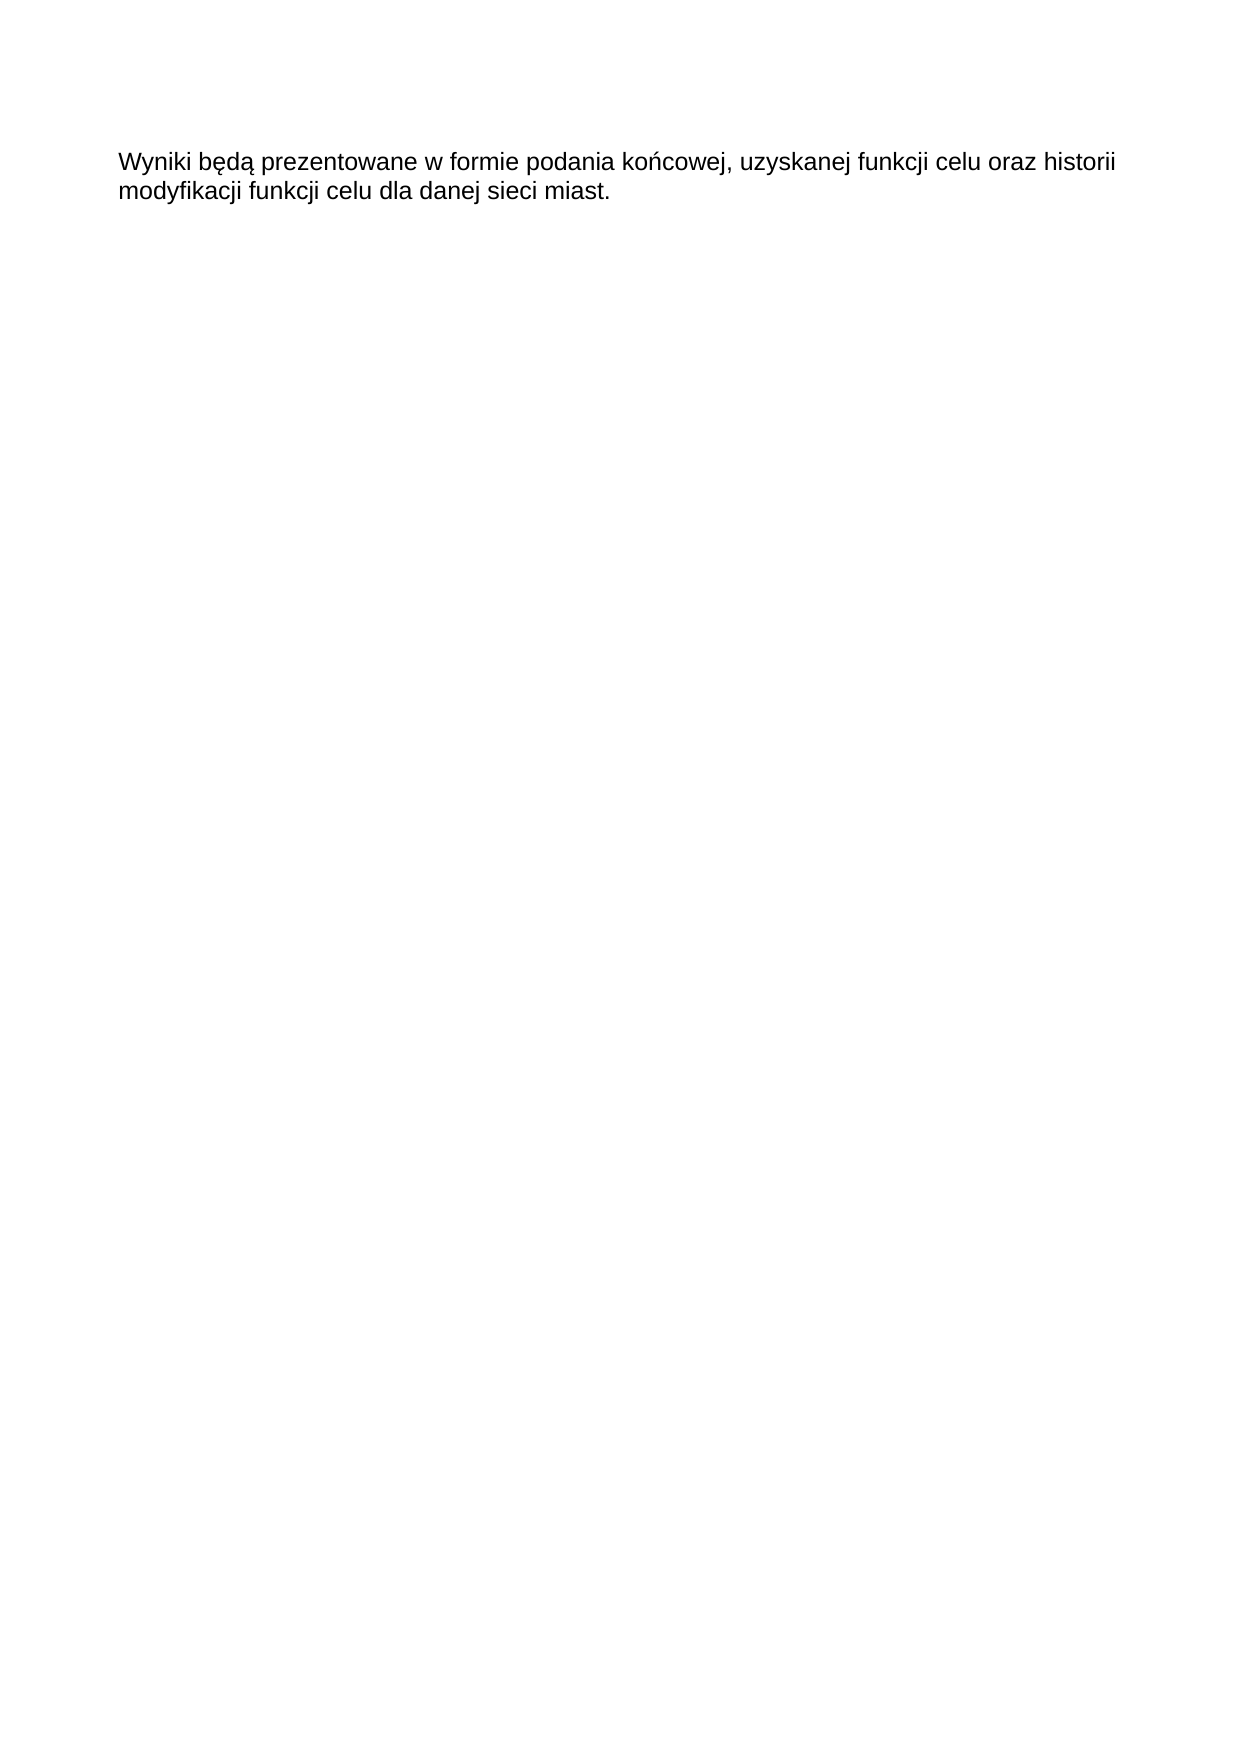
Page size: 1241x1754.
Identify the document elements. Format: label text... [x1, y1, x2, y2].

text Wyniki będą prezentowane w formie podania końcowej, uzyskanej funkcji celu oraz historii modyfikacji funkcji celu dla danej sieci miast. [118, 147, 1122, 204]
